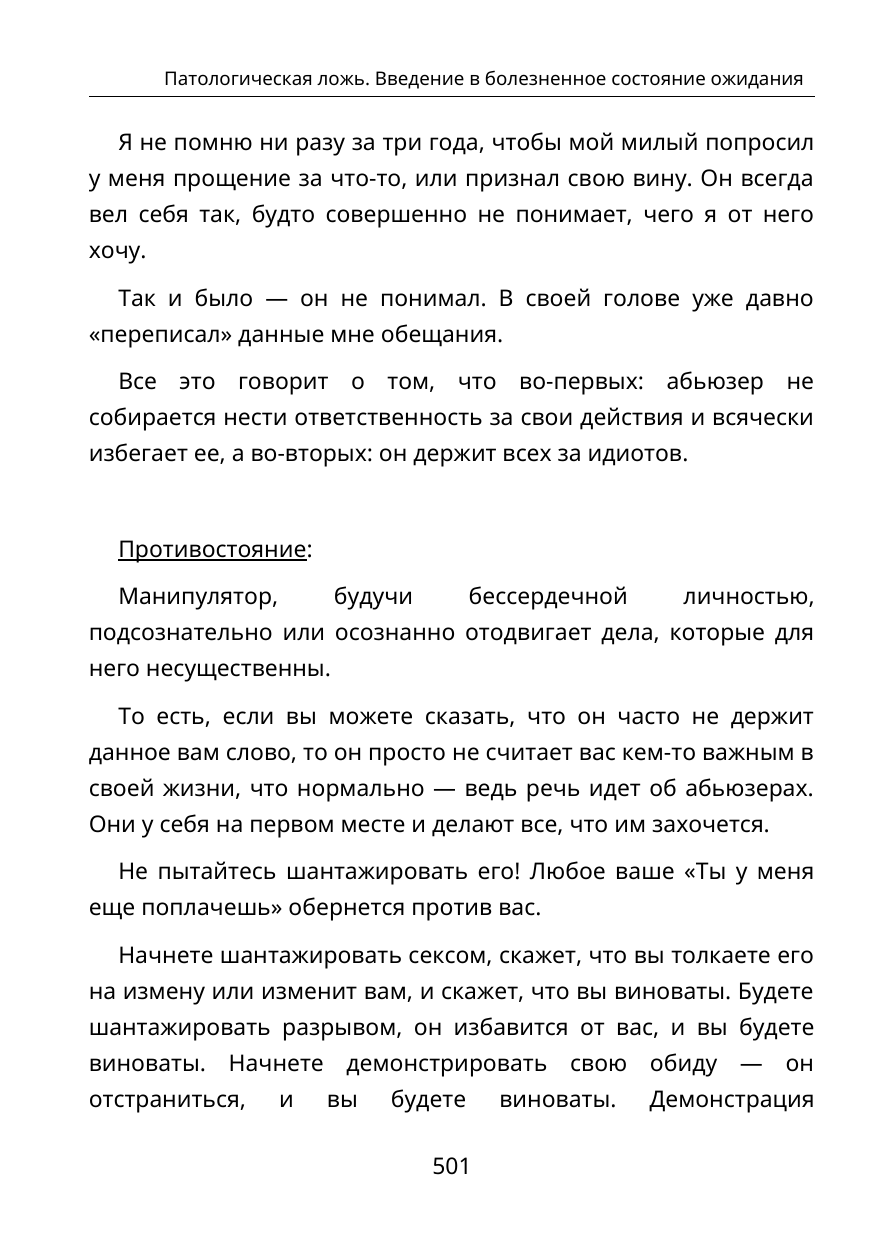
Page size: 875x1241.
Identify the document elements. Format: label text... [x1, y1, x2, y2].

text Манипулятор, будучи бессердечной личностью, подсознательно или осознанно отодвигает дела, которые для него несущественны. [88, 580, 815, 683]
text То есть, если вы можете сказать, что он часто не держит данное вам слово, то он просто не считает вас кем-то важным в своей жизни, что нормально — ведь речь идет об абьюзерах. Они у себя на первом месте и делают все, что им захочется. [88, 700, 815, 839]
text Все это говорит о том, что во-первых: абьюзер не собирается нести ответственность за свои действия и всячески избегает ее, а во-вторых: он держит всех за идиотов. [88, 365, 815, 468]
text Я не помню ни разу за три года, чтобы мой милый попросил у меня прощение за что-то, или признал свою вину. Он всегда вел себя так, будто совершенно не понимает, чего я от него хочу. [88, 126, 815, 265]
text Не пытайтесь шантажировать его! Любое ваше «Ты у меня еще поплачешь» обернется против вас. [88, 855, 815, 922]
text Противостояние: [88, 532, 815, 564]
text Начнете шантажировать сексом, скажет, что вы толкаете его на измену или изменит вам, и скажет, что вы виноваты. Будете шантажировать разрывом, он избавится от вас, и вы будете виноваты. Начнете демонстрировать свою обиду — он отстраниться, и вы будете виноваты. Демонстрация [88, 939, 815, 1114]
text Так и было — он не понимал. В своей голове уже давно «переписал» данные мне обещания. [88, 282, 815, 349]
